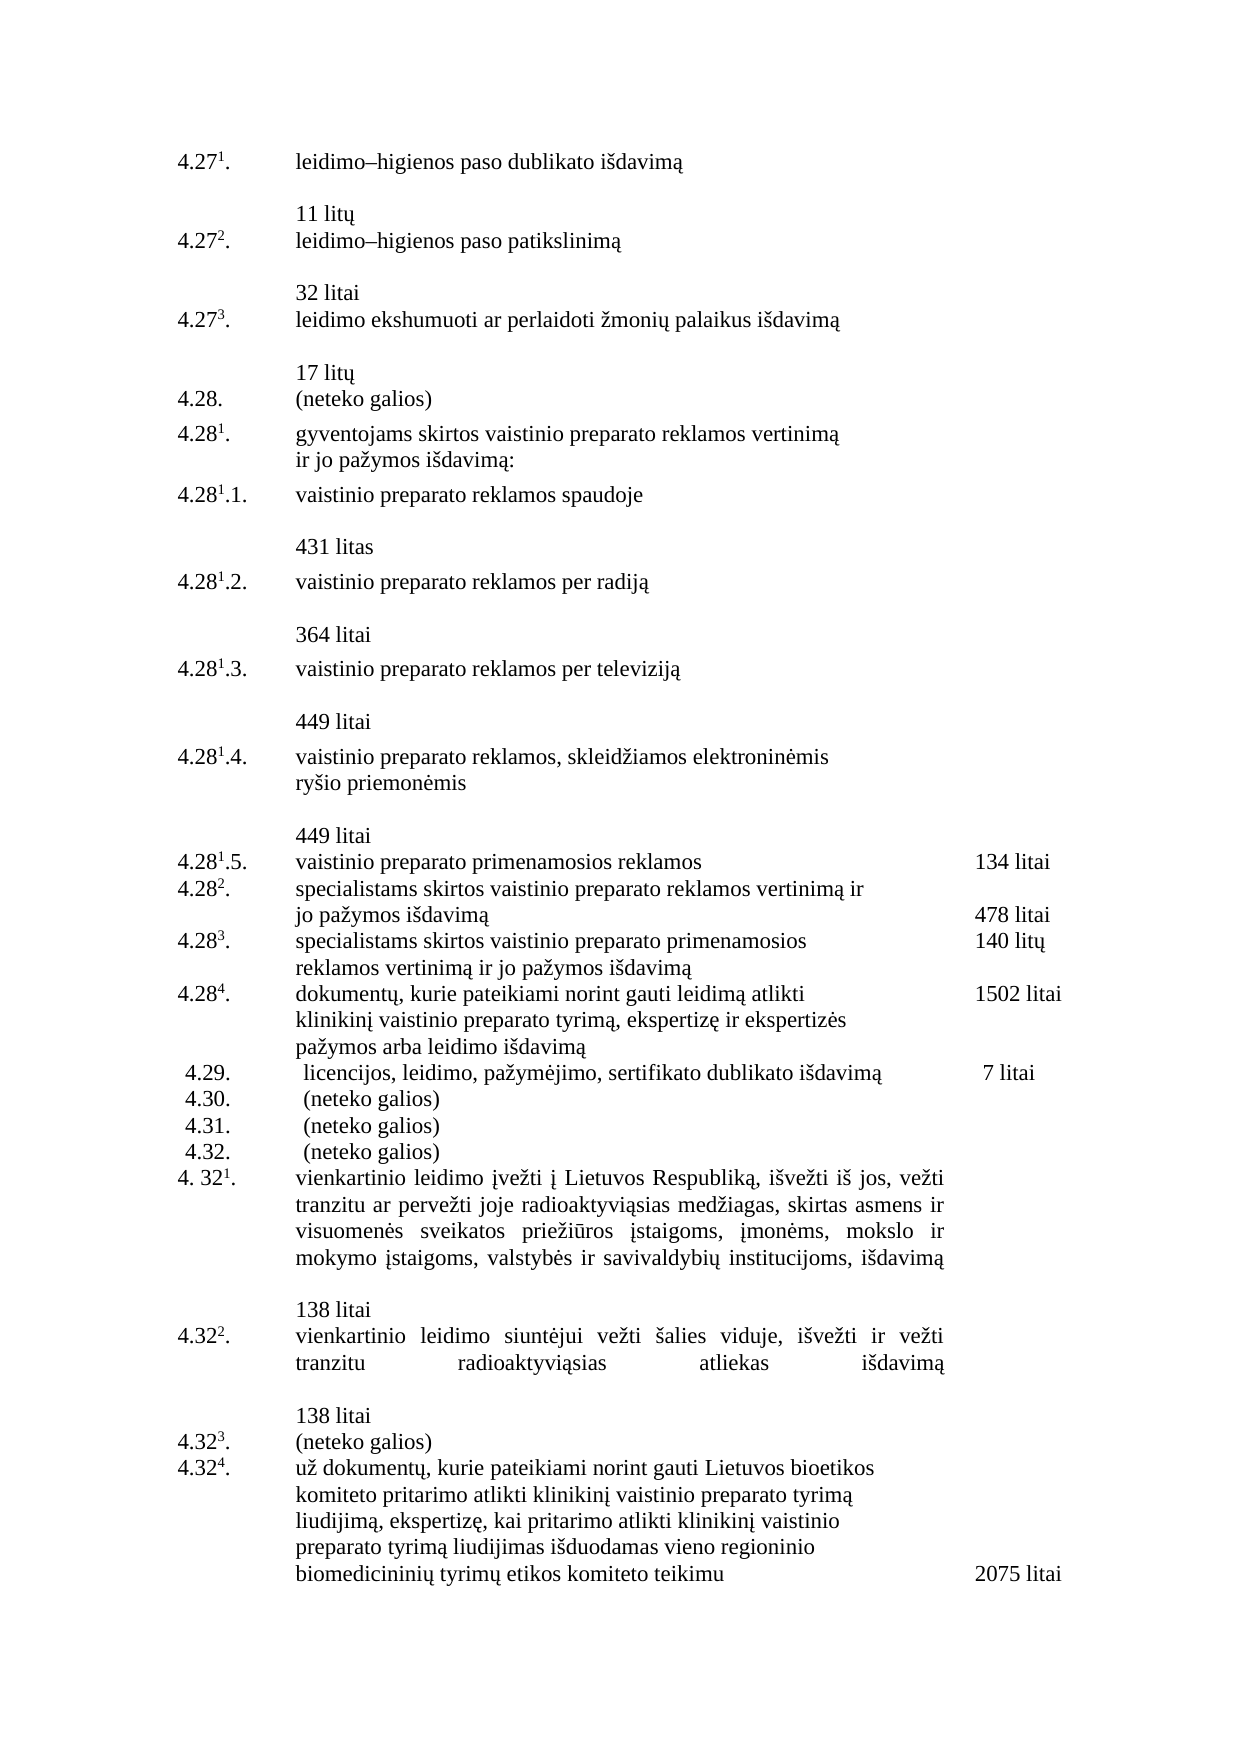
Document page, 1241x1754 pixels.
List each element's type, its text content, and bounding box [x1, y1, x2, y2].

text 4.323. (neteko galios) [177, 1428, 1122, 1454]
text 4.281.1. vaistinio preparato reklamos spaudoje 431 litas [177, 481, 856, 560]
text 4.283. specialistams skirtos vaistinio preparato primenamosios 140 litų [177, 927, 1122, 954]
table_cell [971, 1138, 1074, 1164]
text reklamos vertinimą ir jo pažymos išdavimą [177, 954, 1122, 980]
table_header 4.29. [174, 1059, 292, 1085]
text 4.281.5. vaistinio preparato primenamosios reklamos 134 litai [177, 848, 1122, 874]
text jo pažymos išdavimą 478 litai [177, 901, 1122, 927]
text 4.284. dokumentų, kurie pateikiami norint gauti leidimą atlikti 1502 litai [177, 980, 1122, 1006]
text 4.281.2. vaistinio preparato reklamos per radiją 364 litai [177, 568, 856, 647]
table_cell (neteko galios) [292, 1138, 971, 1164]
text 4.272. leidimo–higienos paso patikslinimą 32 litai [177, 227, 945, 306]
table_cell [971, 1085, 1074, 1112]
table_cell 4.32. [174, 1138, 292, 1164]
text pažymos arba leidimo išdavimą [177, 1033, 945, 1059]
text 4.28. (neteko galios) [177, 385, 945, 411]
table_cell [971, 1112, 1074, 1138]
table_cell 4.30. [174, 1085, 292, 1112]
text 4.271. leidimo–higienos paso dublikato išdavimą 11 litų [177, 148, 945, 227]
table_cell (neteko galios) [292, 1085, 971, 1112]
text liudijimą, ekspertizę, kai pritarimo atlikti klinikinį vaistinio [177, 1507, 1122, 1533]
text klinikinį vaistinio preparato tyrimą, ekspertizę ir ekspertizės [177, 1006, 1122, 1033]
text 4.273. leidimo ekshumuoti ar perlaidoti žmonių palaikus išdavimą 17 litų [177, 306, 945, 385]
text 4.324. už dokumentų, kurie pateikiami norint gauti Lietuvos bioetikos [177, 1454, 1122, 1481]
text biomedicininių tyrimų etikos komiteto teikimu 2075 litai [177, 1560, 1122, 1586]
subtitle 4. 321. vienkartinio leidimo įvežti į Lietuvos Respubliką, išvežti iš jos, vežti tranzitu ar pervežti joje radioaktyviąsias medžiagas, skirtas asmens ir visuomenės sveikatos priežiūros įstaigoms, įmonėms, mokslo ir mokymo įstaigoms, valstybės ir savivaldybių institucijoms, išdavimą 138 litai [177, 1164, 945, 1323]
text komiteto pritarimo atlikti klinikinį vaistinio preparato tyrimą [177, 1481, 1122, 1507]
table_cell (neteko galios) [292, 1112, 971, 1138]
text 4.282. specialistams skirtos vaistinio preparato reklamos vertinimą ir [177, 874, 1122, 901]
text 4.281.4. vaistinio preparato reklamos, skleidžiamos elektroninėmis ryšio priemonėmis 449 litai [177, 743, 856, 848]
table_header 7 litai [971, 1059, 1074, 1085]
text 4.322. vienkartinio leidimo siuntėjui vežti šalies viduje, išvežti ir vežti tranzitu radioaktyviąsias atliekas išdavimą 138 litai [177, 1323, 945, 1428]
table_cell 4.31. [174, 1112, 292, 1138]
table_header licencijos, leidimo, pažymėjimo, sertifikato dublikato išdavimą [292, 1059, 971, 1085]
text 4.281. gyventojams skirtos vaistinio preparato reklamos vertinimą ir jo pažymos išdavimą: [177, 419, 856, 472]
text 4.281.3. vaistinio preparato reklamos per televiziją 449 litai [177, 655, 856, 734]
text preparato tyrimą liudijimas išduodamas vieno regioninio [177, 1533, 1122, 1560]
